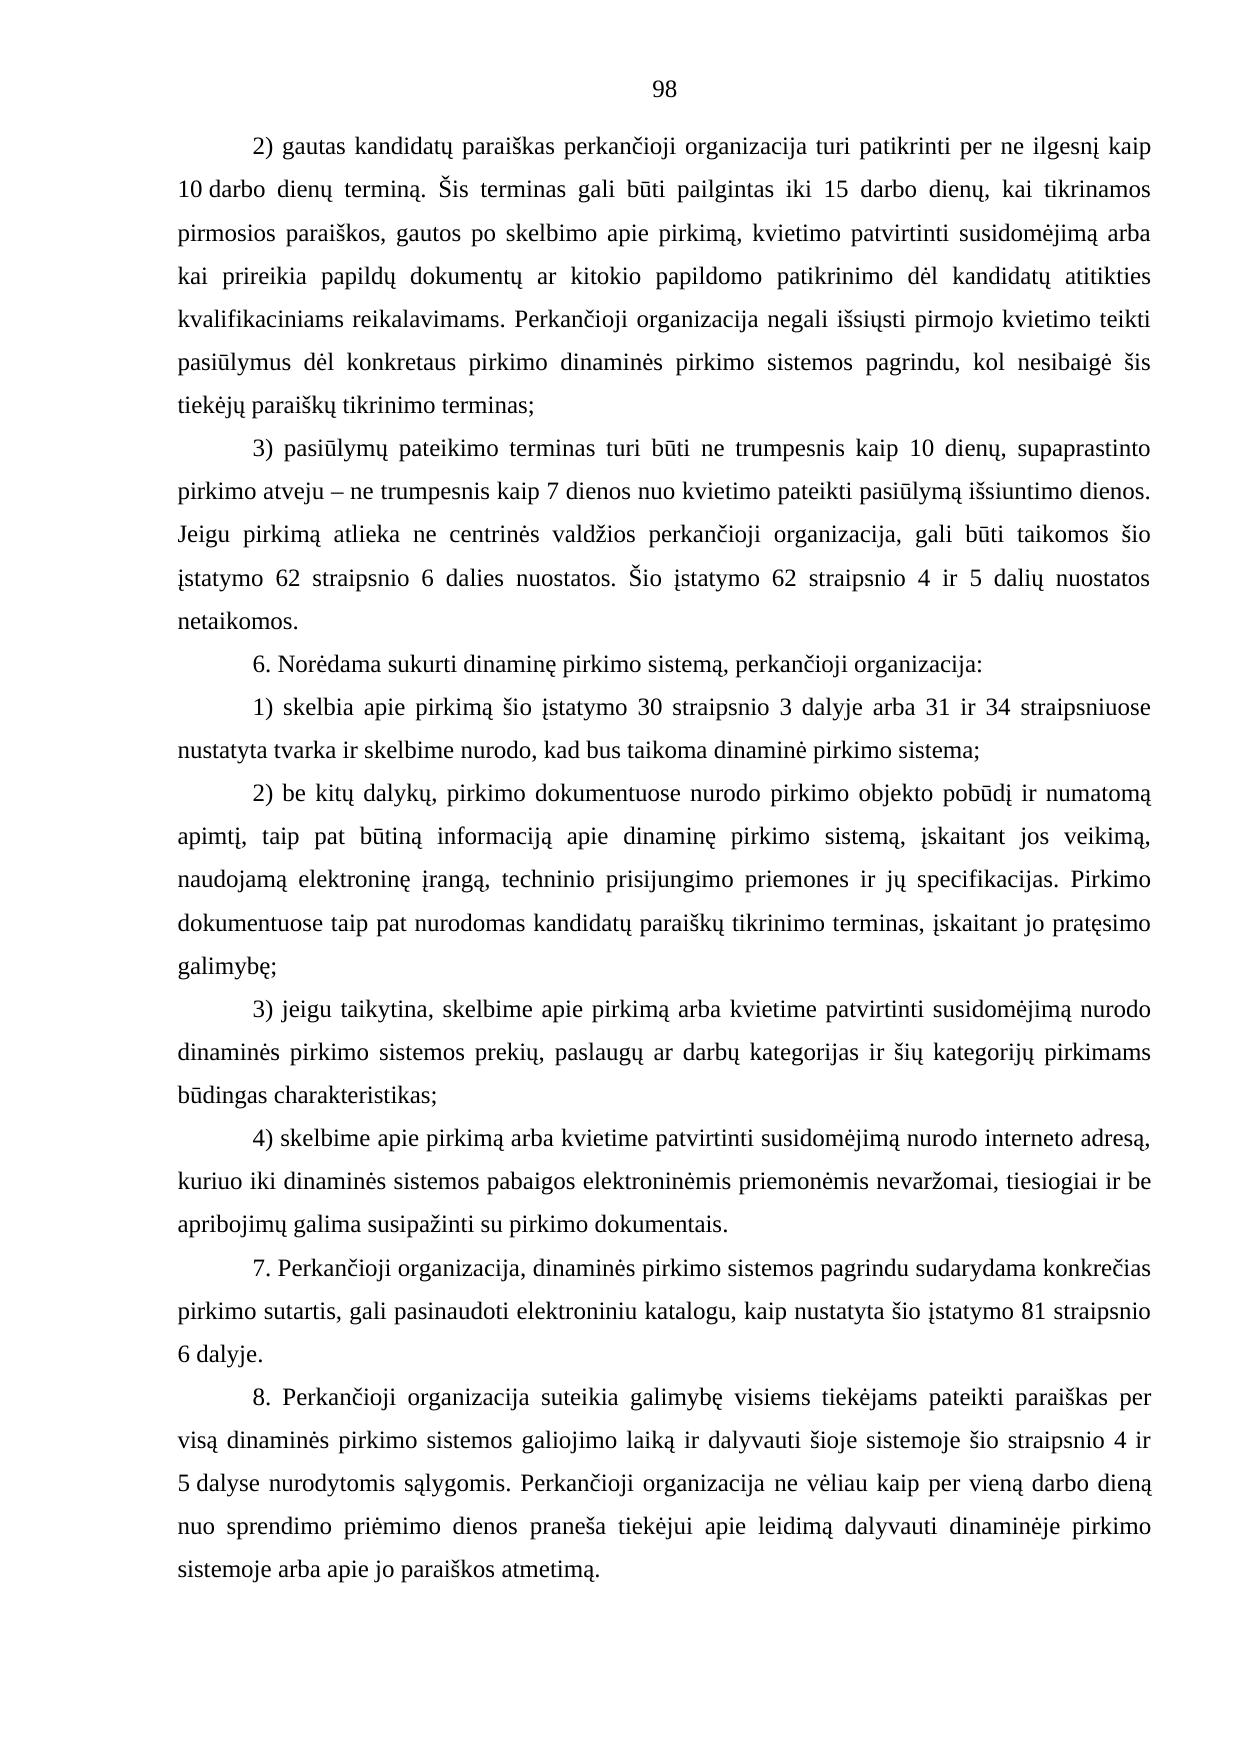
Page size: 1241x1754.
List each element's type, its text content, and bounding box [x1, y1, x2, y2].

text 3) jeigu taikytina, skelbime apie pirkimą arba kvietime patvirtinti susidomėjimą nurodo dinaminės pirkimo sistemos prekių, paslaugų ar darbų kategorijas ir šių kategorijų pirkimams būdingas charakteristikas; [177, 994, 1152, 1109]
text 4) skelbime apie pirkimą arba kvietime patvirtinti susidomėjimą nurodo interneto adresą, kuriuo iki dinaminės sistemos pabaigos elektroninėmis priemonėmis nevaržomai, tiesiogiai ir be apribojimų galima susipažinti su pirkimo dokumentais. [177, 1123, 1152, 1238]
text 6. Norėdama sukurti dinaminę pirkimo sistemą, perkančioji organizacija: [177, 649, 1152, 678]
text 8. Perkančioji organizacija suteikia galimybę visiems tiekėjams pateikti paraiškas per visą dinaminės pirkimo sistemos galiojimo laiką ir dalyvauti šioje sistemoje šio straipsnio 4 ir 5 dalyse nurodytomis sąlygomis. Perkančioji organizacija ne vėliau kaip per vieną darbo dieną nuo sprendimo priėmimo dienos praneša tiekėjui apie leidimą dalyvauti dinaminėje pirkimo sistemoje arba apie jo paraiškos atmetimą. [177, 1382, 1152, 1583]
text 7. Perkančioji organizacija, dinaminės pirkimo sistemos pagrindu sudarydama konkrečias pirkimo sutartis, gali pasinaudoti elektroniniu katalogu, kaip nustatyta šio įstatymo 81 straipsnio 6 dalyje. [177, 1253, 1152, 1368]
text 2) gautas kandidatų paraiškas perkančioji organizacija turi patikrinti per ne ilgesnį kaip 10 darbo dienų terminą. Šis terminas gali būti pailgintas iki 15 darbo dienų, kai tikrinamos pirmosios paraiškos, gautos po skelbimo apie pirkimą, kvietimo patvirtinti susidomėjimą arba kai prireikia papildų dokumentų ar kitokio papildomo patikrinimo dėl kandidatų atitikties kvalifikaciniams reikalavimams. Perkančioji organizacija negali išsiųsti pirmojo kvietimo teikti pasiūlymus dėl konkretaus pirkimo dinaminės pirkimo sistemos pagrindu, kol nesibaigė šis tiekėjų paraiškų tikrinimo terminas; [177, 131, 1152, 419]
text 3) pasiūlymų pateikimo terminas turi būti ne trumpesnis kaip 10 dienų, supaprastinto pirkimo atveju – ne trumpesnis kaip 7 dienos nuo kvietimo pateikti pasiūlymą išsiuntimo dienos. Jeigu pirkimą atlieka ne centrinės valdžios perkančioji organizacija, gali būti taikomos šio įstatymo 62 straipsnio 6 dalies nuostatos. Šio įstatymo 62 straipsnio 4 ir 5 dalių nuostatos netaikomos. [177, 433, 1152, 634]
text 2) be kitų dalykų, pirkimo dokumentuose nurodo pirkimo objekto pobūdį ir numatomą apimtį, taip pat būtiną informaciją apie dinaminę pirkimo sistemą, įskaitant jos veikimą, naudojamą elektroninę įrangą, techninio prisijungimo priemones ir jų specifikacijas. Pirkimo dokumentuose taip pat nurodomas kandidatų paraiškų tikrinimo terminas, įskaitant jo pratęsimo galimybę; [177, 778, 1152, 979]
text 1) skelbia apie pirkimą šio įstatymo 30 straipsnio 3 dalyje arba 31 ir 34 straipsniuose nustatyta tvarka ir skelbime nurodo, kad bus taikoma dinaminė pirkimo sistema; [177, 692, 1152, 764]
